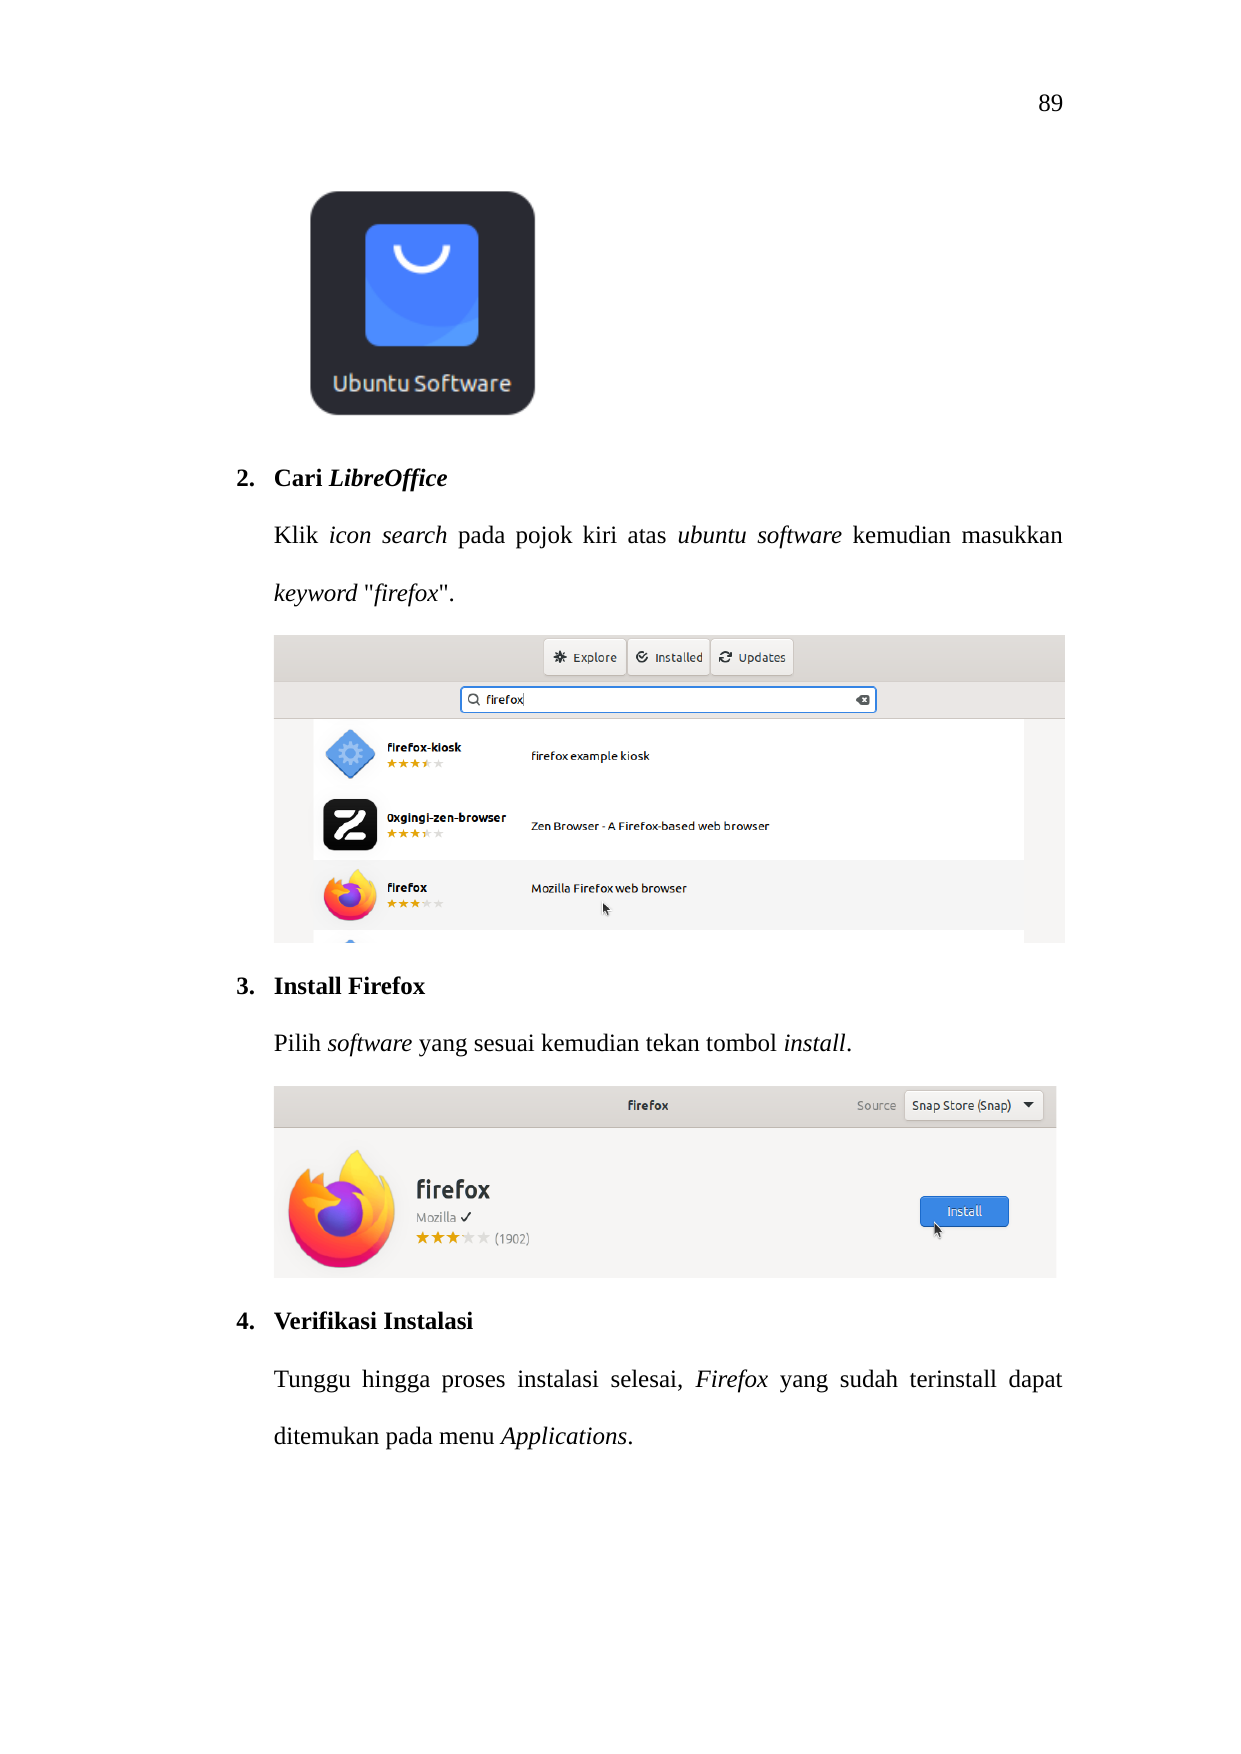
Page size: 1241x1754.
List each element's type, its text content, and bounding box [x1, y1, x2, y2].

picture [273, 165, 576, 434]
picture [273, 1086, 1057, 1278]
list Verifikasi Instalasi [236, 1306, 1063, 1335]
list Pilih software yang sesuai kemudian tekan tombol install. [236, 1028, 1063, 1057]
list Tunggu hingga proses instalasi selesai, Firefox yang sudah terinstall dapat ditemukan pada menu Applications. [236, 1364, 1063, 1450]
list Klik icon search pada pojok kiri atas ubuntu software kemudian masukkan keyword "firefox". [236, 520, 1063, 607]
list Install Firefox [236, 971, 1063, 1000]
picture [273, 635, 1065, 943]
list Cari LibreOffice [236, 463, 1063, 492]
